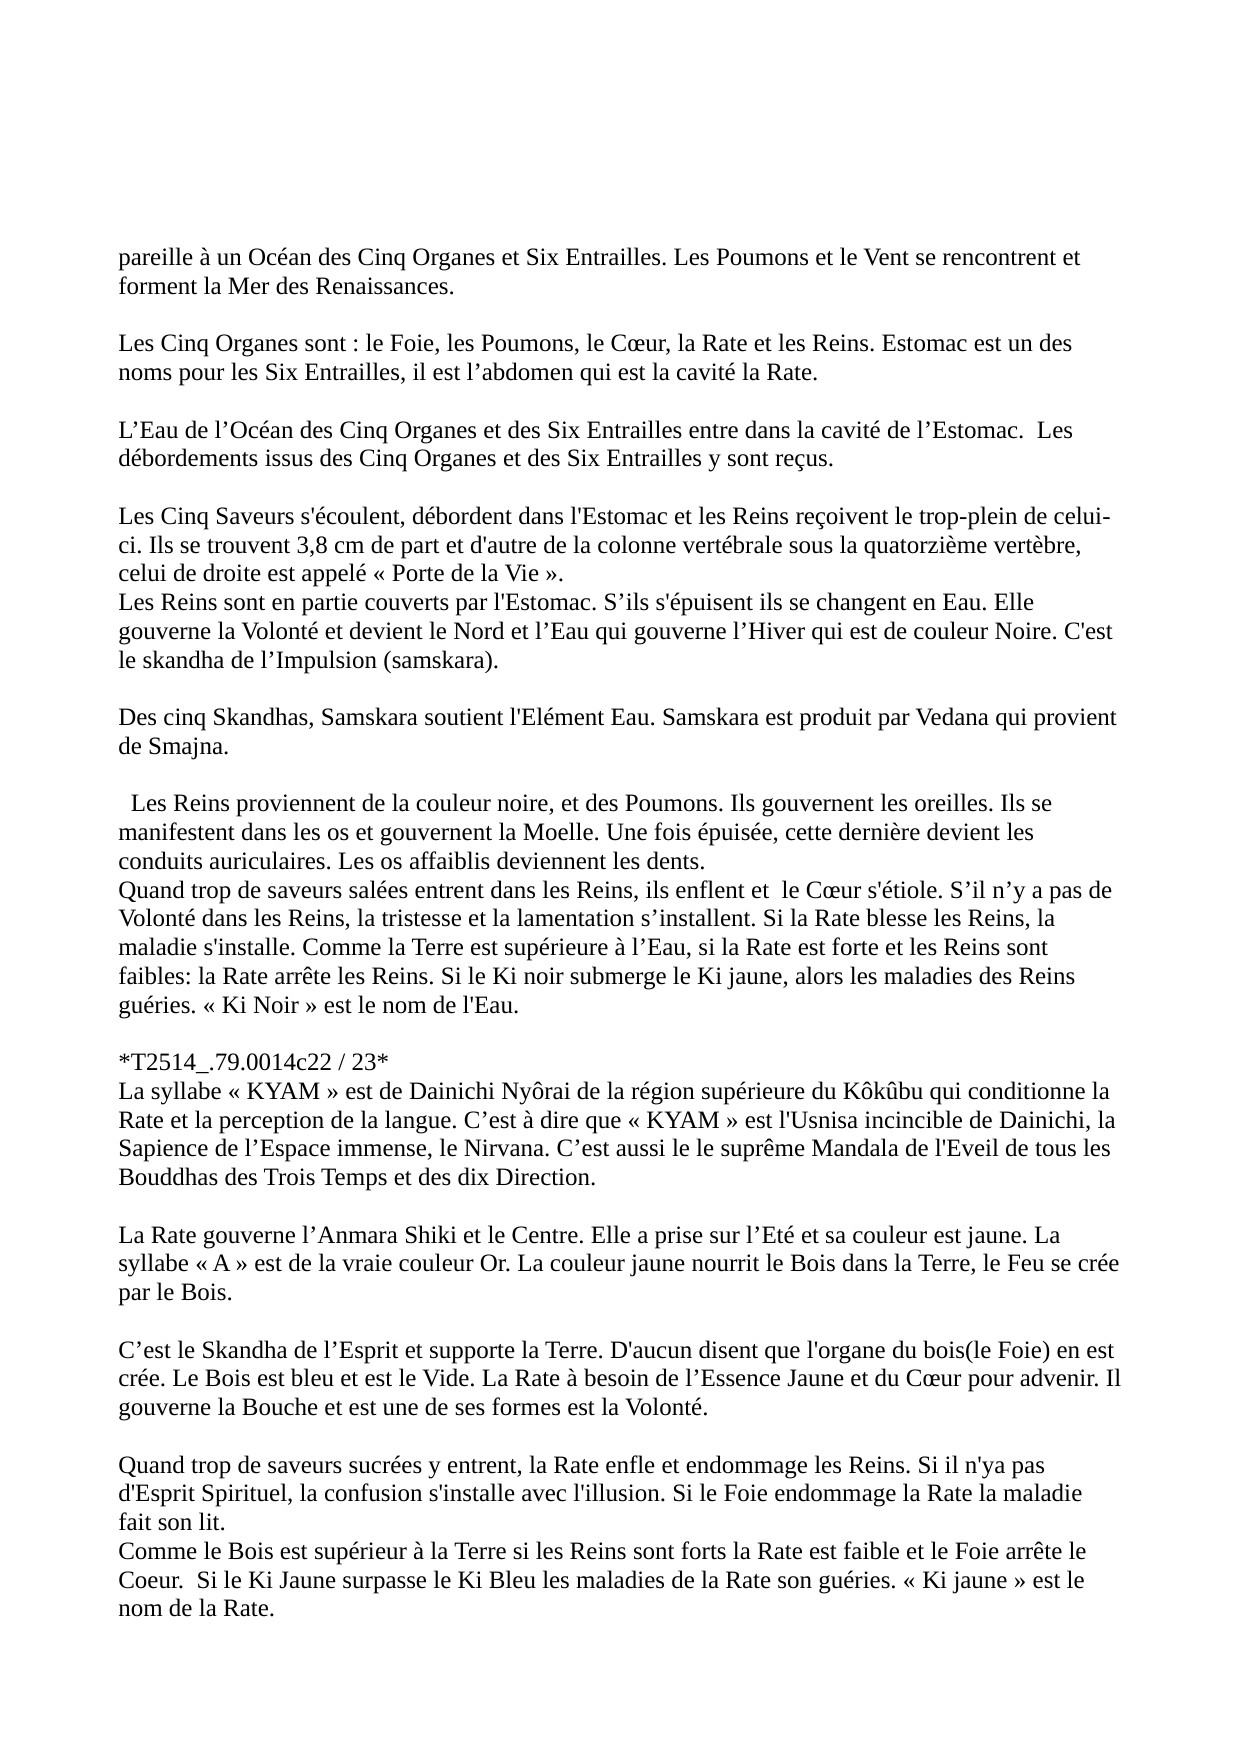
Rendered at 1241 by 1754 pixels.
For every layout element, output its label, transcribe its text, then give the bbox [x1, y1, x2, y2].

text Les Cinq Saveurs s'écoulent, débordent dans l'Estomac et les Reins reçoivent le trop-plein de celui-ci. Ils se trouvent 3,8 cm de part et d'autre de la colonne vertébrale sous la quatorzième vertèbre, celui de droite est appelé « Porte de la Vie ». [118, 501, 1122, 587]
text pareille à un Océan des Cinq Organes et Six Entrailles. Les Poumons et le Vent se rencontrent et forment la Mer des Renaissances. [118, 242, 1122, 300]
text Les Reins proviennent de la couleur noire, et des Poumons. Ils gouvernent les oreilles. Ils se manifestent dans les os et gouvernent la Moelle. Une fois épuisée, cette dernière devient les conduits auriculaires. Les os affaiblis deviennent les dents. [118, 788, 1122, 875]
text Comme le Bois est supérieur à la Terre si les Reins sont forts la Rate est faible et le Foie arrête le Coeur. Si le Ki Jaune surpasse le Ki Bleu les maladies de la Rate son guéries. « Ki jaune » est le nom de la Rate. [118, 1536, 1122, 1622]
text Quand trop de saveurs salées entrent dans les Reins, ils enflent et le Cœur s'étiole. S’il n’y a pas de Volonté dans les Reins, la tristesse et la lamentation s’installent. Si la Rate blesse les Reins, la maladie s'installe. Comme la Terre est supérieure à l’Eau, si la Rate est forte et les Reins sont faibles: la Rate arrête les Reins. Si le Ki noir submerge le Ki jaune, alors les maladies des Reins guéries. « Ki Noir » est le nom de l'Eau. [118, 875, 1122, 1018]
text *T2514_.79.0014c22 / 23* [118, 1047, 1122, 1076]
text L’Eau de l’Océan des Cinq Organes et des Six Entrailles entre dans la cavité de l’Estomac. Les débordements issus des Cinq Organes et des Six Entrailles y sont reçus. [118, 415, 1122, 472]
text La syllabe « KYAM » est de Dainichi Nyôrai de la région supérieure du Kôkûbu qui conditionne la Rate et la perception de la langue. C’est à dire que « KYAM » est l'Usnisa incincible de Dainichi, la Sapience de l’Espace immense, le Nirvana. C’est aussi le le suprême Mandala de l'Eveil de tous les Bouddhas des Trois Temps et des dix Direction. [118, 1076, 1122, 1191]
text La Rate gouverne l’Anmara Shiki et le Centre. Elle a prise sur l’Eté et sa couleur est jaune. La syllabe « A » est de la vraie couleur Or. La couleur jaune nourrit le Bois dans la Terre, le Feu se crée par le Bois. [118, 1220, 1122, 1306]
text Des cinq Skandhas, Samskara soutient l'Elément Eau. Samskara est produit par Vedana qui provient de Smajna. [118, 702, 1122, 760]
text Les Reins sont en partie couverts par l'Estomac. S’ils s'épuisent ils se changent en Eau. Elle gouverne la Volonté et devient le Nord et l’Eau qui gouverne l’Hiver qui est de couleur Noire. C'est le skandha de l’Impulsion (samskara). [118, 587, 1122, 673]
text Les Cinq Organes sont : le Foie, les Poumons, le Cœur, la Rate et les Reins. Estomac est un des noms pour les Six Entrailles, il est l’abdomen qui est la cavité la Rate. [118, 328, 1122, 386]
text Quand trop de saveurs sucrées y entrent, la Rate enfle et endommage les Reins. Si il n'ya pas d'Esprit Spirituel, la confusion s'installe avec l'illusion. Si le Foie endommage la Rate la maladie fait son lit. [118, 1450, 1122, 1536]
text C’est le Skandha de l’Esprit et supporte la Terre. D'aucun disent que l'organe du bois(le Foie) en est crée. Le Bois est bleu et est le Vide. La Rate à besoin de l’Essence Jaune et du Cœur pour advenir. Il gouverne la Bouche et est une de ses formes est la Volonté. [118, 1335, 1122, 1421]
